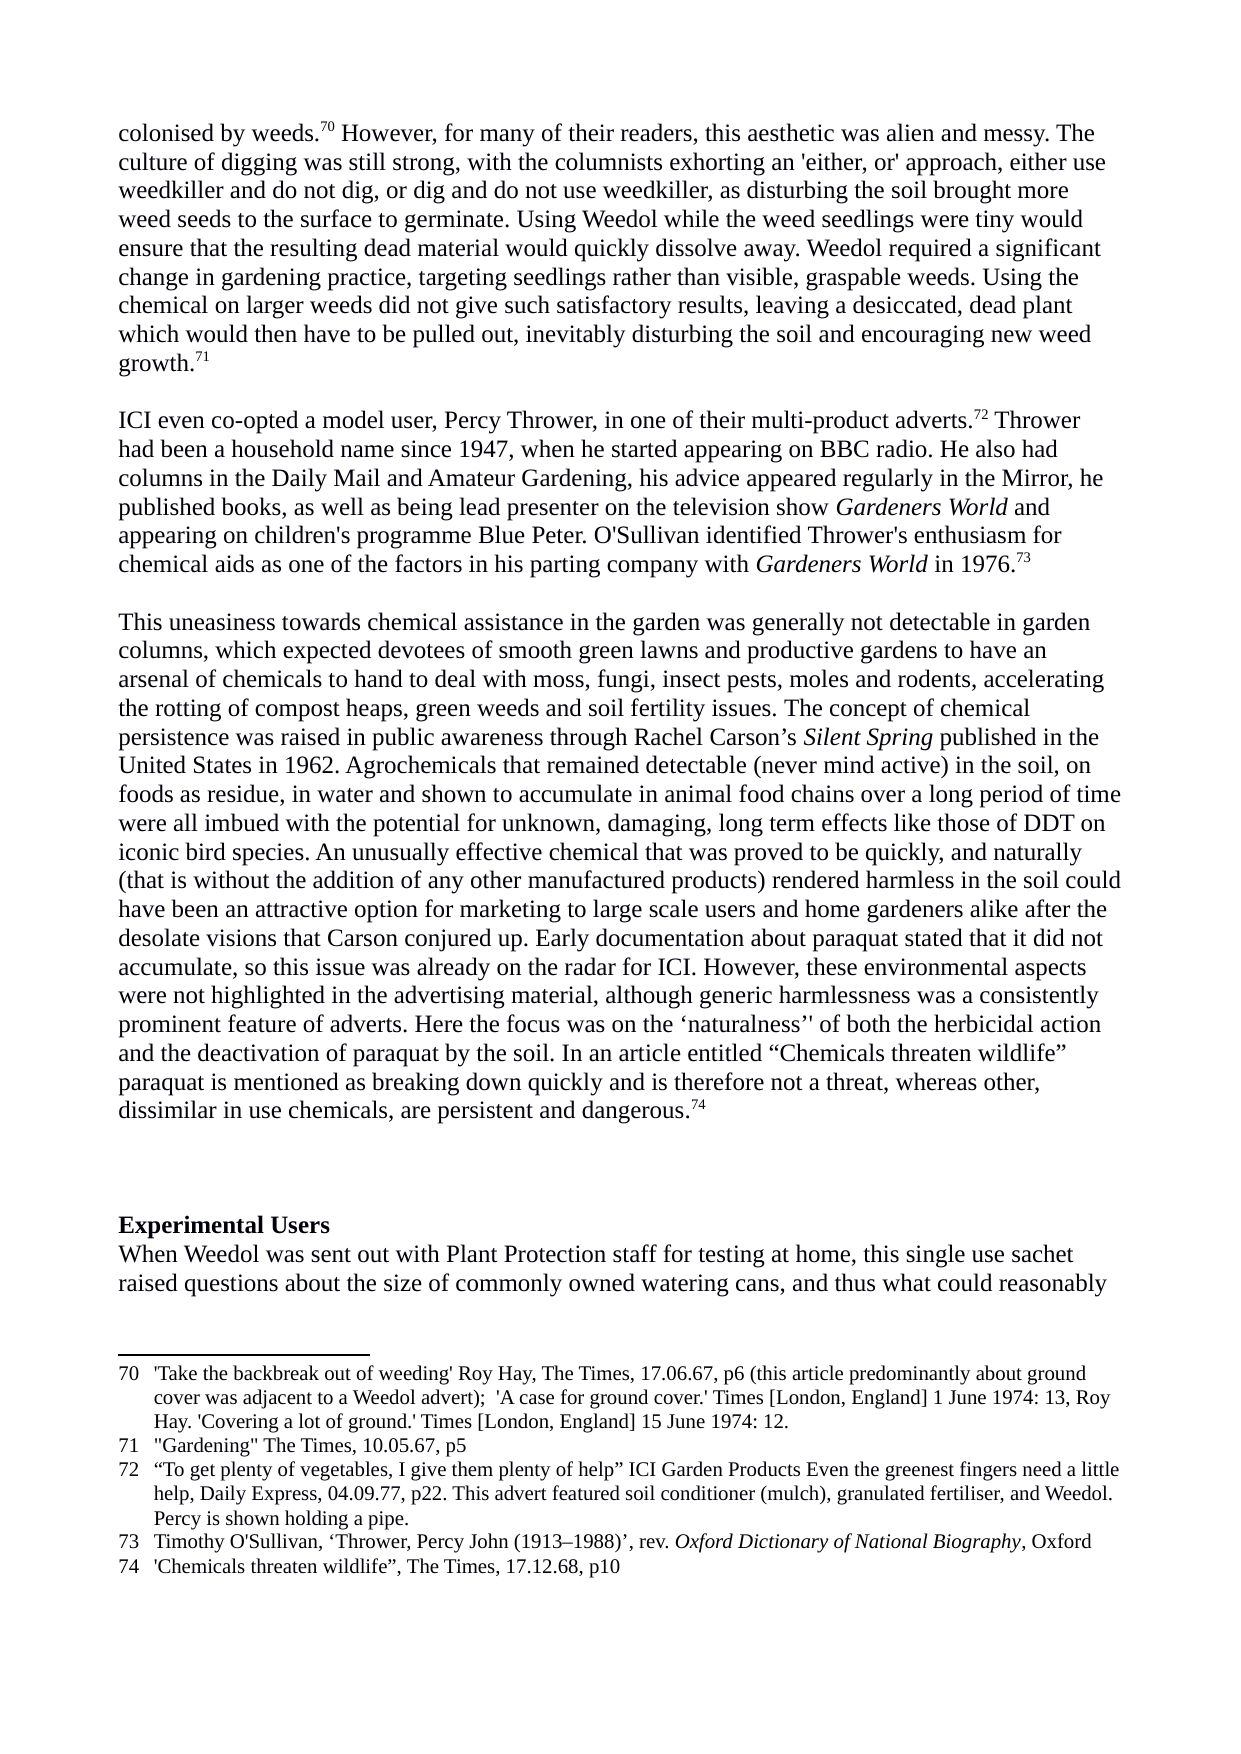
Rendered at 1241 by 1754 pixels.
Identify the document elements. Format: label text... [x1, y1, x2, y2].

text colonised by weeds. However, for many of their readers, this aesthetic was alien and messy. The culture of digging was still strong, with the columnists exhorting an 'either, or' approach, either use weedkiller and do not dig, or dig and do not use weedkiller, as disturbing the soil brought more weed seeds to the surface to germinate. Using Weedol while the weed seedlings were tiny would ensure that the resulting dead material would quickly dissolve away. Weedol required a significant change in gardening practice, targeting seedlings rather than visible, graspable weeds. Using the chemical on larger weeds did not give such satisfactory results, leaving a desiccated, dead plant which would then have to be pulled out, inevitably disturbing the soil and encouraging new weed growth. [118, 118, 1122, 377]
text This uneasiness towards chemical assistance in the garden was generally not detectable in garden columns, which expected devotees of smooth green lawns and productive gardens to have an arsenal of chemicals to hand to deal with moss, fungi, insect pests, moles and rodents, accelerating the rotting of compost heaps, green weeds and soil fertility issues. The concept of chemical persistence was raised in public awareness through Rachel Carson’s Silent Spring published in the United States in 1962. Agrochemicals that remained detectable (never mind active) in the soil, on foods as residue, in water and shown to accumulate in animal food chains over a long period of time were all imbued with the potential for unknown, damaging, long term effects like those of DDT on iconic bird species. An unusually effective chemical that was proved to be quickly, and naturally (that is without the addition of any other manufactured products) rendered harmless in the soil could have been an attractive option for marketing to large scale users and home gardeners alike after the desolate visions that Carson conjured up. Early documentation about paraquat stated that it did not accumulate, so this issue was already on the radar for ICI. However, these environmental aspects were not highlighted in the advertising material, although generic harmlessness was a consistently prominent feature of adverts. Here the focus was on the ‘naturalness’' of both the herbicidal action and the deactivation of paraquat by the soil. In an article entitled “Chemicals threaten wildlife” paraquat is mentioned as breaking down quickly and is therefore not a threat, whereas other, dissimilar in use chemicals, are persistent and dangerous. [118, 607, 1122, 1124]
text Experimental Users [118, 1211, 1122, 1239]
text 'Take the backbreak out of weeding' Roy Hay, The Times, 17.06.67, p6 (this article predominantly about ground cover was adjacent to a Weedol advert); 'A case for ground cover.' Times [London, England] 1 June 1974: 13, Roy Hay. 'Covering a lot of ground.' Times [London, England] 15 June 1974: 12. [118, 1361, 1122, 1433]
text "Gardening" The Times, 10.05.67, p5 [118, 1433, 1122, 1457]
text ICI even co-opted a model user, Percy Thrower, in one of their multi-product adverts. Thrower had been a household name since 1947, when he started appearing on BBC radio. He also had columns in the Daily Mail and Amateur Gardening, his advice appeared regularly in the Mirror, he published books, as well as being lead presenter on the television show Gardeners World and appearing on children's programme Blue Peter. O'Sullivan identified Thrower's enthusiasm for chemical aids as one of the factors in his parting company with Gardeners World in 1976. [118, 406, 1122, 578]
text “To get plenty of vegetables, I give them plenty of help” ICI Garden Products Even the greenest fingers need a little help, Daily Express, 04.09.77, p22. This advert featured soil conditioner (mulch), granulated fertiliser, and Weedol. Percy is shown holding a pipe. [118, 1457, 1122, 1529]
text Timothy O'Sullivan, ‘Thrower, Percy John (1913–1988)’, rev. Oxford Dictionary of National Biography, Oxford [118, 1529, 1122, 1553]
text 'Chemicals threaten wildlife”, The Times, 17.12.68, p10 [118, 1553, 1122, 1578]
text When Weedol was sent out with Plant Protection staff for testing at home, this single use sachet raised questions about the size of commonly owned watering cans, and thus what could reasonably [118, 1239, 1122, 1297]
